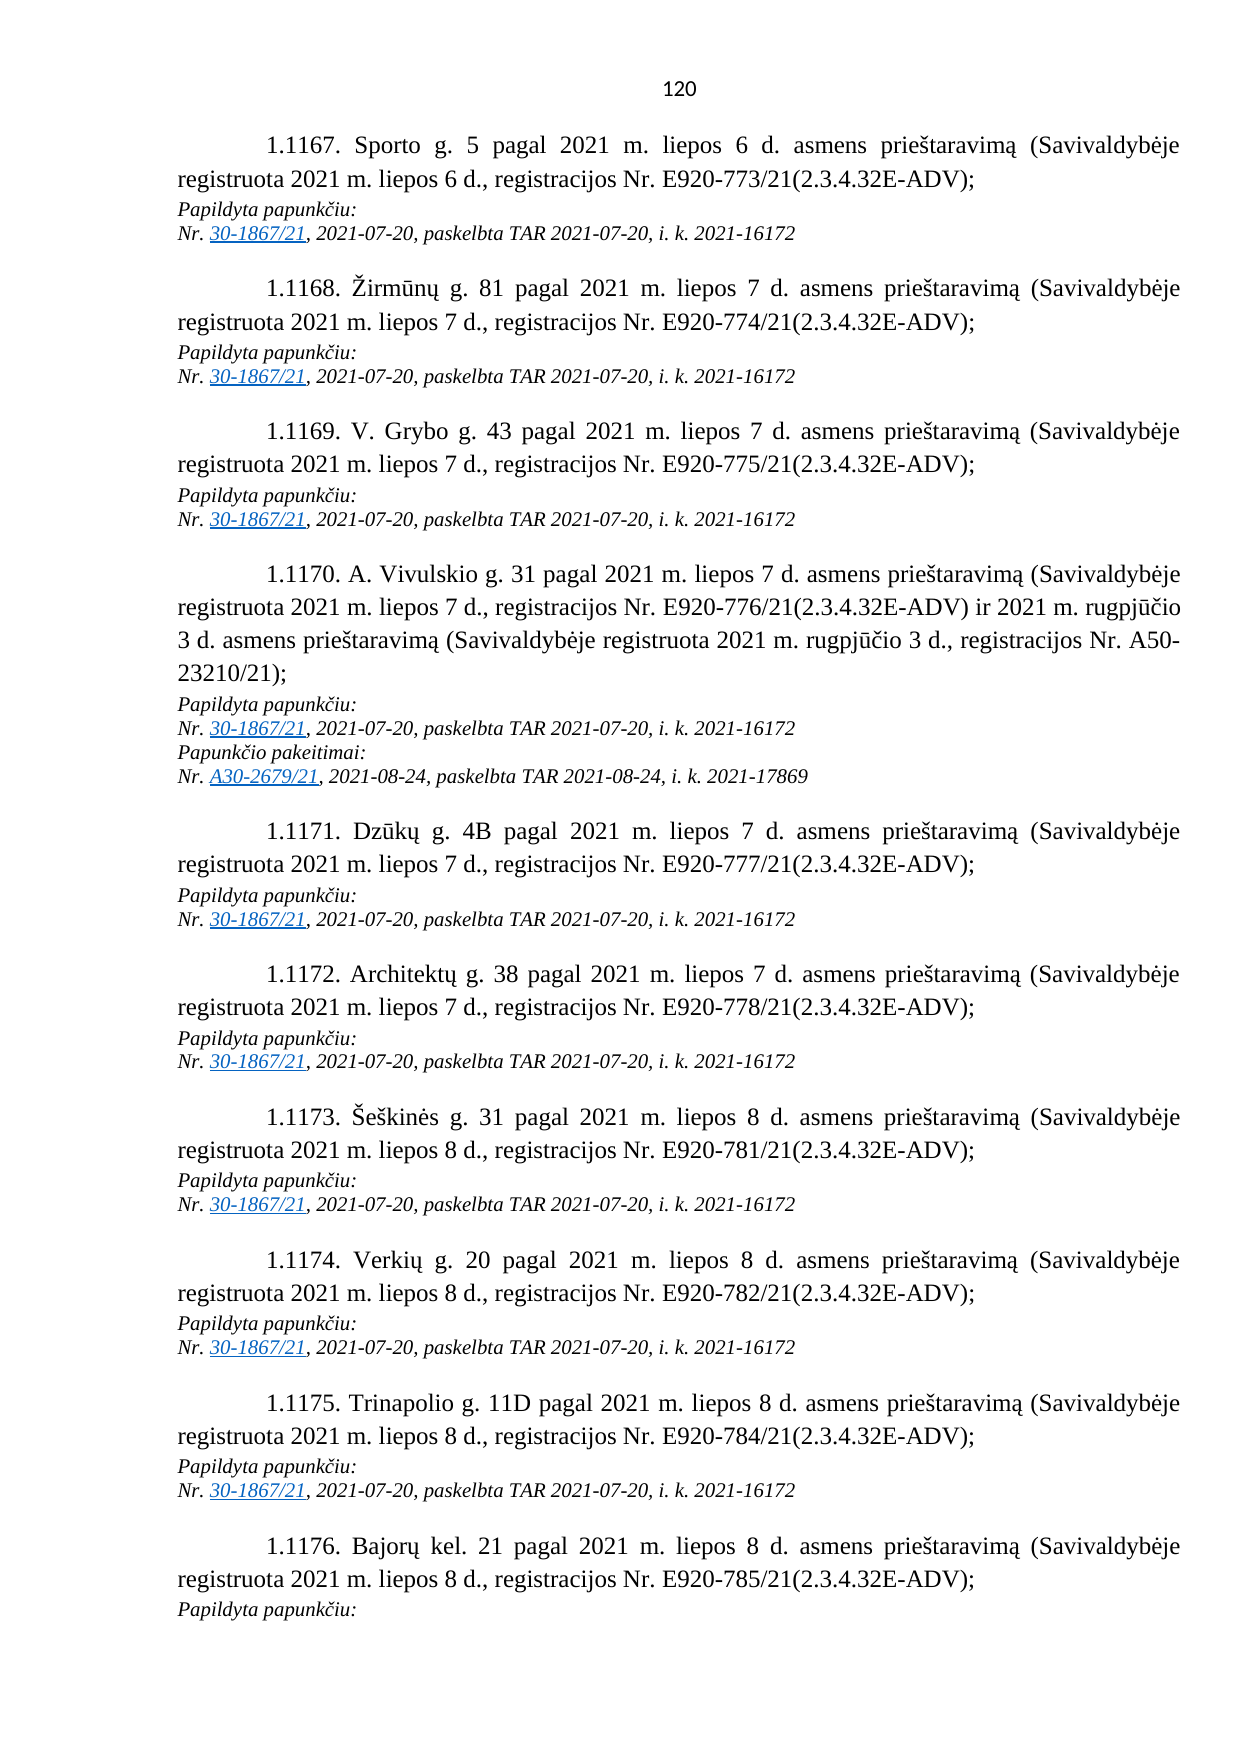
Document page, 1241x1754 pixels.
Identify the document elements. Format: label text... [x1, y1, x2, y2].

text Nr. 30-1867/21, 2021-07-20, paskelbta TAR 2021-07-20, i. k. 2021-16172 [177, 221, 1181, 245]
text 1.1168. Žirmūnų g. 81 pagal 2021 m. liepos 7 d. asmens prieštaravimą (Savivaldybėje registruota 2021 m. liepos 7 d., registracijos Nr. E920-774/21(2.3.4.32E-ADV); [177, 273, 1181, 335]
text Papildyta papunkčiu: [177, 1454, 1181, 1478]
text Papildyta papunkčiu: [177, 1311, 1181, 1335]
text 1.1169. V. Grybo g. 43 pagal 2021 m. liepos 7 d. asmens prieštaravimą (Savivaldybėje registruota 2021 m. liepos 7 d., registracijos Nr. E920-775/21(2.3.4.32E-ADV); [177, 416, 1181, 478]
text 1.1171. Dzūkų g. 4B pagal 2021 m. liepos 7 d. asmens prieštaravimą (Savivaldybėje registruota 2021 m. liepos 7 d., registracijos Nr. E920-777/21(2.3.4.32E-ADV); [177, 816, 1181, 878]
text Nr. 30-1867/21, 2021-07-20, paskelbta TAR 2021-07-20, i. k. 2021-16172 [177, 1335, 1181, 1359]
text Nr. 30-1867/21, 2021-07-20, paskelbta TAR 2021-07-20, i. k. 2021-16172 [177, 1049, 1181, 1073]
text Nr. 30-1867/21, 2021-07-20, paskelbta TAR 2021-07-20, i. k. 2021-16172 [177, 907, 1181, 931]
text Nr. 30-1867/21, 2021-07-20, paskelbta TAR 2021-07-20, i. k. 2021-16172 [177, 507, 1181, 531]
text Papildyta papunkčiu: [177, 1025, 1181, 1049]
text Papildyta papunkčiu: [177, 691, 1181, 716]
text Nr. 30-1867/21, 2021-07-20, paskelbta TAR 2021-07-20, i. k. 2021-16172 [177, 1478, 1181, 1502]
text 1.1172. Architektų g. 38 pagal 2021 m. liepos 7 d. asmens prieštaravimą (Savivaldybėje registruota 2021 m. liepos 7 d., registracijos Nr. E920-778/21(2.3.4.32E-ADV); [177, 959, 1181, 1021]
text Papildyta papunkčiu: [177, 1597, 1181, 1621]
text Papildyta papunkčiu: [177, 882, 1181, 907]
text Papunkčio pakeitimai: [177, 739, 1181, 764]
text Papildyta papunkčiu: [177, 1168, 1181, 1192]
text Nr. 30-1867/21, 2021-07-20, paskelbta TAR 2021-07-20, i. k. 2021-16172 [177, 364, 1181, 388]
text Nr. 30-1867/21, 2021-07-20, paskelbta TAR 2021-07-20, i. k. 2021-16172 [177, 1192, 1181, 1216]
text Papildyta papunkčiu: [177, 482, 1181, 507]
text Nr. A30-2679/21, 2021-08-24, paskelbta TAR 2021-08-24, i. k. 2021-17869 [177, 764, 1181, 788]
text 1.1167. Sporto g. 5 pagal 2021 m. liepos 6 d. asmens prieštaravimą (Savivaldybėje registruota 2021 m. liepos 6 d., registracijos Nr. E920-773/21(2.3.4.32E-ADV); [177, 131, 1181, 192]
text Papildyta papunkčiu: [177, 339, 1181, 364]
text 1.1176. Bajorų kel. 21 pagal 2021 m. liepos 8 d. asmens prieštaravimą (Savivaldybėje registruota 2021 m. liepos 8 d., registracijos Nr. E920-785/21(2.3.4.32E-ADV); [177, 1531, 1181, 1593]
text 1.1170. A. Vivulskio g. 31 pagal 2021 m. liepos 7 d. asmens prieštaravimą (Savivaldybėje registruota 2021 m. liepos 7 d., registracijos Nr. E920-776/21(2.3.4.32E-ADV) ir 2021 m. rugpjūčio 3 d. asmens prieštaravimą (Savivaldybėje registruota 2021 m. rugpjūčio 3 d., registracijos Nr. A50-23210/21); [177, 559, 1181, 687]
text Papildyta papunkčiu: [177, 197, 1181, 221]
text 1.1175. Trinapolio g. 11D pagal 2021 m. liepos 8 d. asmens prieštaravimą (Savivaldybėje registruota 2021 m. liepos 8 d., registracijos Nr. E920-784/21(2.3.4.32E-ADV); [177, 1388, 1181, 1450]
text 1.1174. Verkių g. 20 pagal 2021 m. liepos 8 d. asmens prieštaravimą (Savivaldybėje registruota 2021 m. liepos 8 d., registracijos Nr. E920-782/21(2.3.4.32E-ADV); [177, 1245, 1181, 1307]
text 1.1173. Šeškinės g. 31 pagal 2021 m. liepos 8 d. asmens prieštaravimą (Savivaldybėje registruota 2021 m. liepos 8 d., registracijos Nr. E920-781/21(2.3.4.32E-ADV); [177, 1102, 1181, 1164]
text Nr. 30-1867/21, 2021-07-20, paskelbta TAR 2021-07-20, i. k. 2021-16172 [177, 716, 1181, 739]
